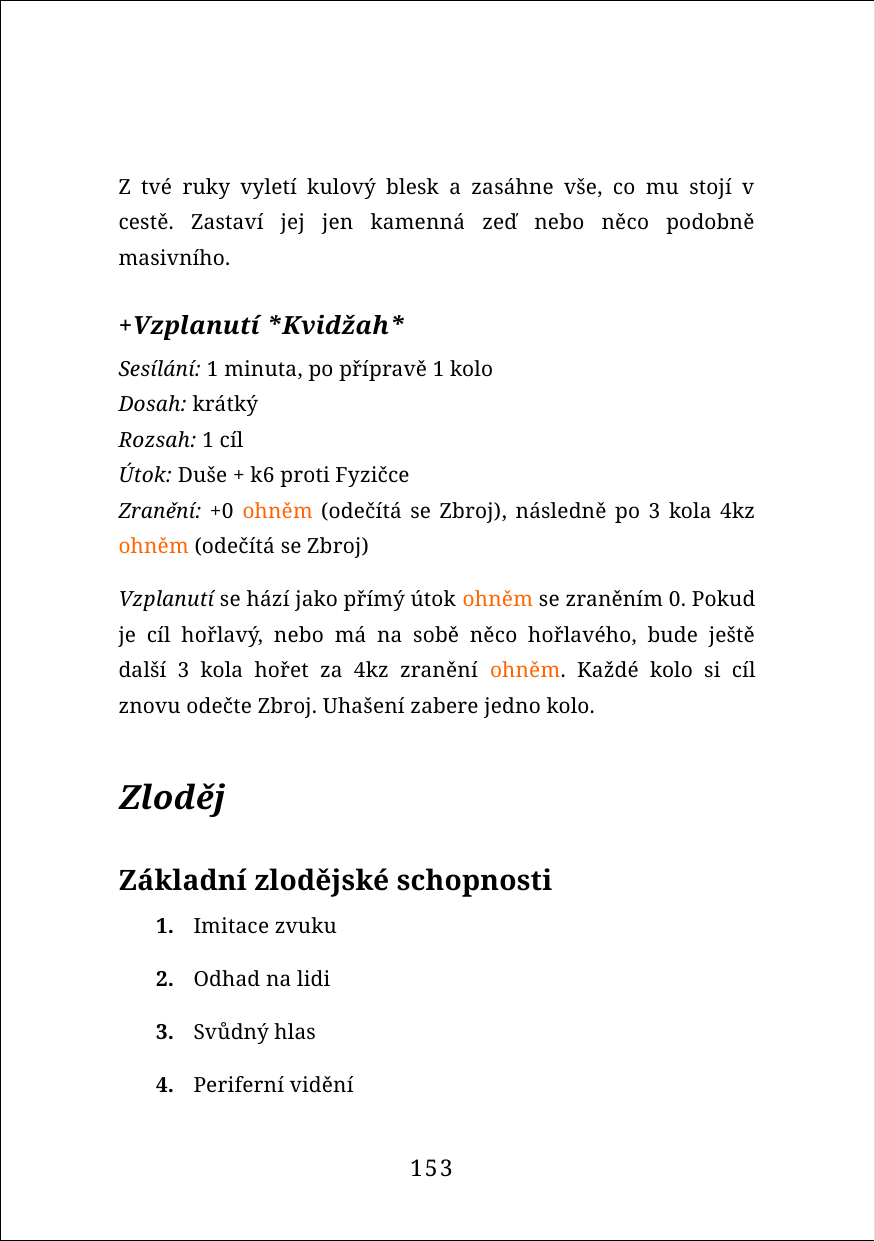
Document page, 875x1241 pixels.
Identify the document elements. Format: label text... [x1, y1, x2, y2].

text Z tvé ruky vyletí kulový blesk a zasáhne vše, co mu stojí v cestě. Zastaví jej jen kamenná zeď nebo něco podobně masivního. [118, 172, 756, 271]
subtitle Zloděj [118, 774, 756, 819]
list Svůdný hlas [156, 1017, 756, 1046]
subtitle +Vzplanutí *Kvidžah* [118, 308, 756, 342]
list Imitace zvuku [156, 911, 756, 939]
subtitle Základní zlodějské schopnosti [118, 861, 756, 899]
text Sesílání: 1 minuta, po přípravě 1 kolo Dosah: krátký Rozsah: 1 cíl Útok: Duše + k6 proti Fyzičce Zranění: +0 ohněm (odečítá se Zbroj), následně po 3 kola 4kz ohněm (odečítá se Zbroj) [118, 354, 756, 560]
text Vzplanutí se hází jako přímý útok ohněm se zraněním 0. Pokud je cíl hořlavý, nebo má na sobě něco hořlavého, bude ještě další 3 kola hořet za 4kz zranění ohněm. Každé kolo si cíl znovu odečte Zbroj. Uhašení zabere jedno kolo. [118, 584, 756, 719]
list Periferní vidění [156, 1070, 756, 1099]
list Odhad na lidi [156, 964, 756, 992]
